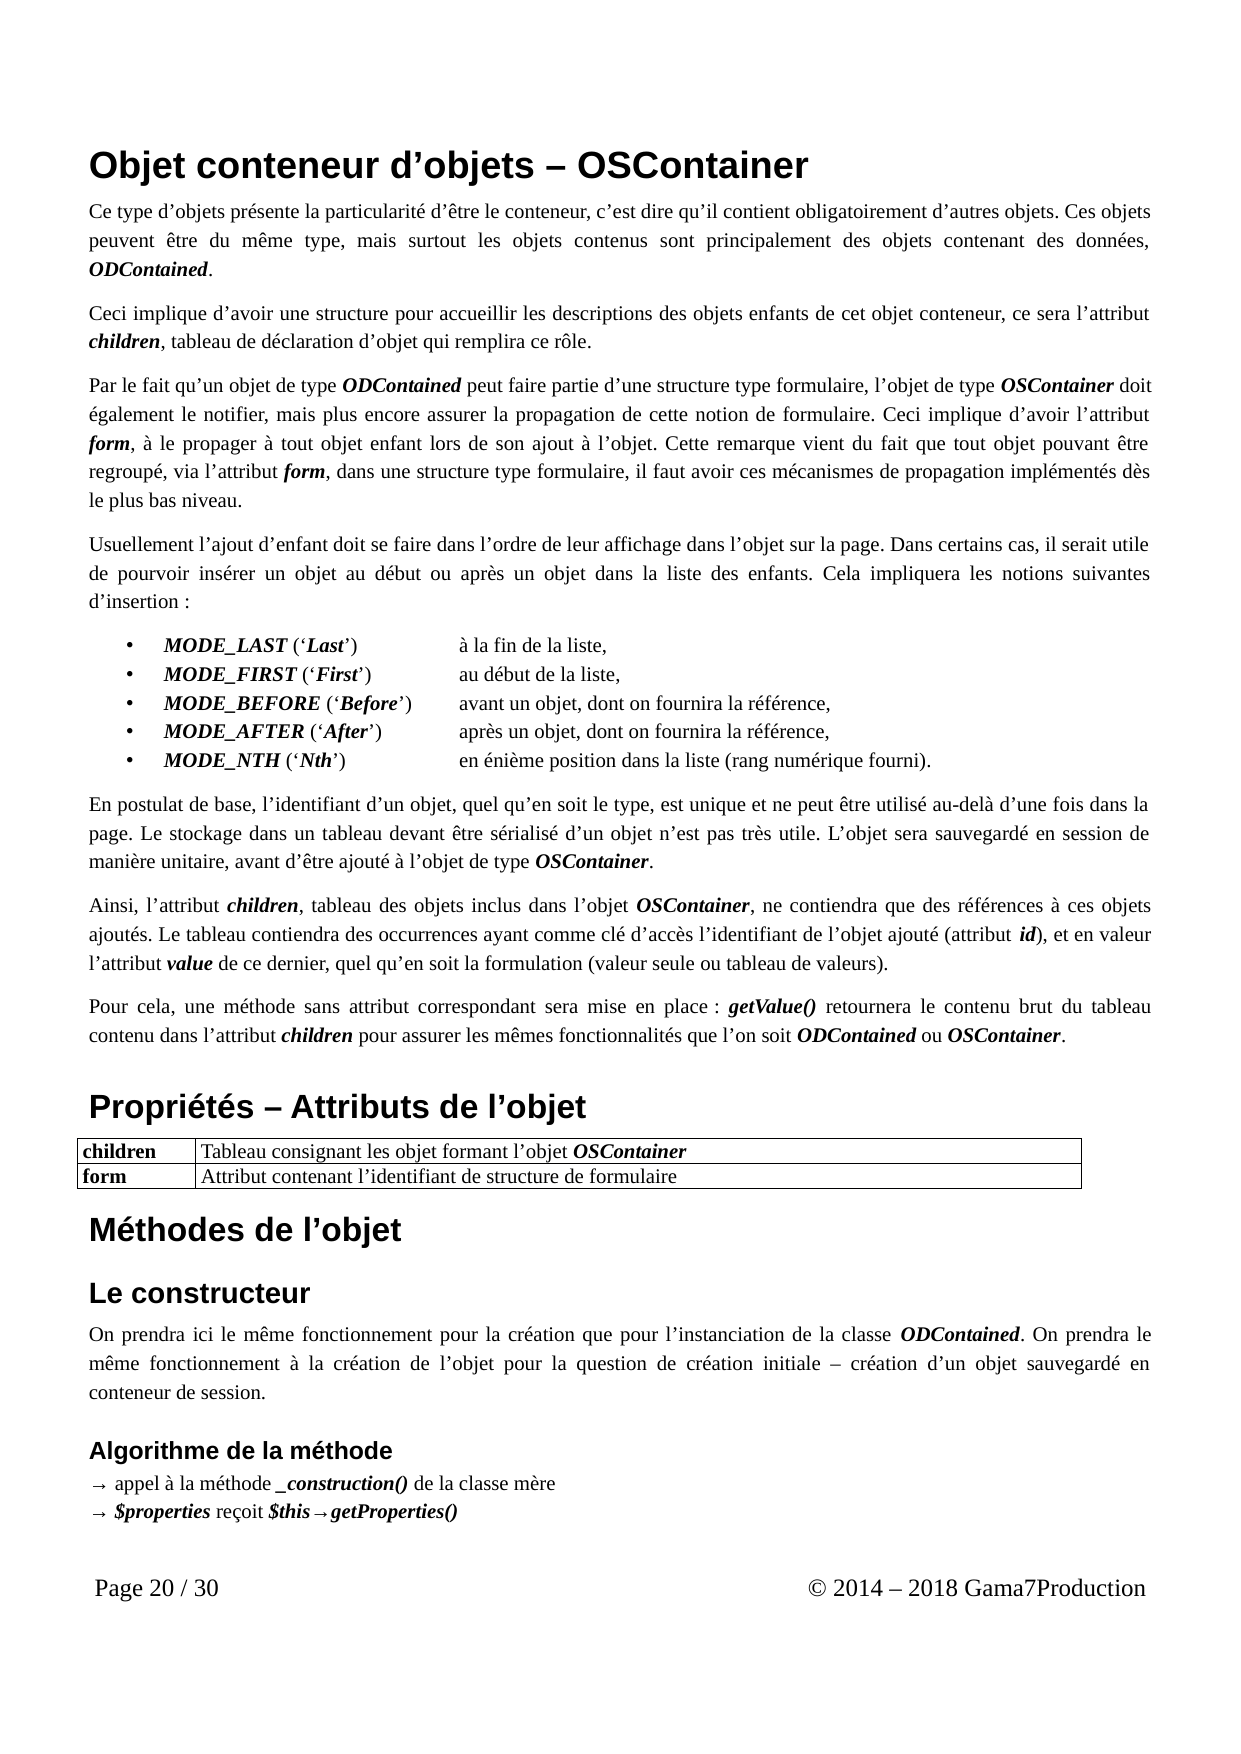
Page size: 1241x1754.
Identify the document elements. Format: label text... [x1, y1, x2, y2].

subtitle Le constructeur [88, 1276, 1152, 1310]
text En postulat de base, l’identifiant d’un objet, quel qu’en soit le type, est unique et ne peut être utilisé au-delà d’une fois dans la page. Le stockage dans un tableau devant être sérialisé d’un objet n’est pas très utile. L’objet sera sauvegardé en session de manière unitaire, avant d’être ajouté à l’objet de type OSContainer. [88, 792, 1152, 873]
subtitle Méthodes de l’objet [88, 1210, 1152, 1249]
list MODE_BEFORE (‘Before’) avant un objet, dont on fournira la référence, [126, 690, 1152, 714]
list MODE_NTH (‘Nth’) en énième position dans la liste (rang numérique fourni). [126, 748, 1152, 772]
list MODE_LAST (‘Last’) à la fin de la liste, [126, 633, 1152, 657]
subtitle Propriétés – Attributs de l’objet [88, 1087, 1152, 1126]
text Ainsi, l’attribut children, tableau des objets inclus dans l’objet OSContainer, ne contiendra que des références à ces objets ajoutés. Le tableau contiendra des occurrences ayant comme clé d’accès l’identifiant de l’objet ajouté (attribut id), et en valeur l’attribut value de ce dernier, quel qu’en soit la formulation (valeur seule ou tableau de valeurs). [88, 893, 1152, 974]
table_cell Attribut contenant l’identifiant de structure de formulaire [196, 1164, 1081, 1188]
text Usuellement l’ajout d’enfant doit se faire dans l’ordre de leur affichage dans l’objet sur la page. Dans certains cas, il serait utile de pourvoir insérer un objet au début ou après un objet dans la liste des enfants. Cela impliquera les notions suivantes d’insertion : [88, 532, 1152, 613]
text → appel à la méthode _construction() de la classe mère [88, 1471, 1152, 1495]
subtitle Objet conteneur d’objets – OSContainer [88, 143, 1152, 187]
text Pour cela, une méthode sans attribut correspondant sera mise en place : getValue() retournera le contenu brut du tableau contenu dans l’attribut children pour assurer les mêmes fonctionnalités que l’on soit ODContained ou OSContainer. [88, 994, 1152, 1047]
table_header Tableau consignant les objet formant l’objet OSContainer [196, 1139, 1081, 1163]
text → $properties reçoit $this→getProperties() [88, 1499, 1152, 1523]
table_header children [78, 1139, 195, 1163]
text Ce type d’objets présente la particularité d’être le conteneur, c’est dire qu’il contient obligatoirement d’autres objets. Ces objets peuvent être du même type, mais surtout les objets contenus sont principalement des objets contenant des données, ODContained. [88, 199, 1152, 281]
text On prendra ici le même fonctionnement pour la création que pour l’instanciation de la classe ODContained. On prendra le même fonctionnement à la création de l’objet pour la question de création initiale – création d’un objet sauvegardé en conteneur de session. [88, 1322, 1152, 1404]
list MODE_AFTER (‘After’) après un objet, dont on fournira la référence, [126, 719, 1152, 743]
table_cell form [78, 1164, 195, 1188]
text Ceci implique d’avoir une structure pour accueillir les descriptions des objets enfants de cet objet conteneur, ce sera l’attribut children, tableau de déclaration d’objet qui remplira ce rôle. [88, 300, 1152, 353]
subtitle Algorithme de la méthode [88, 1436, 1152, 1464]
text Par le fait qu’un objet de type ODContained peut faire partie d’une structure type formulaire, l’objet de type OSContainer doit également le notifier, mais plus encore assurer la propagation de cette notion de formulaire. Ceci implique d’avoir l’attribut form, à le propager à tout objet enfant lors de son ajout à l’objet. Cette remarque vient du fait que tout objet pouvant être regroupé, via l’attribut form, dans une structure type formulaire, il faut avoir ces mécanismes de propagation implémentés dès le plus bas niveau. [88, 373, 1152, 512]
list MODE_FIRST (‘First’) au début de la liste, [126, 662, 1152, 686]
